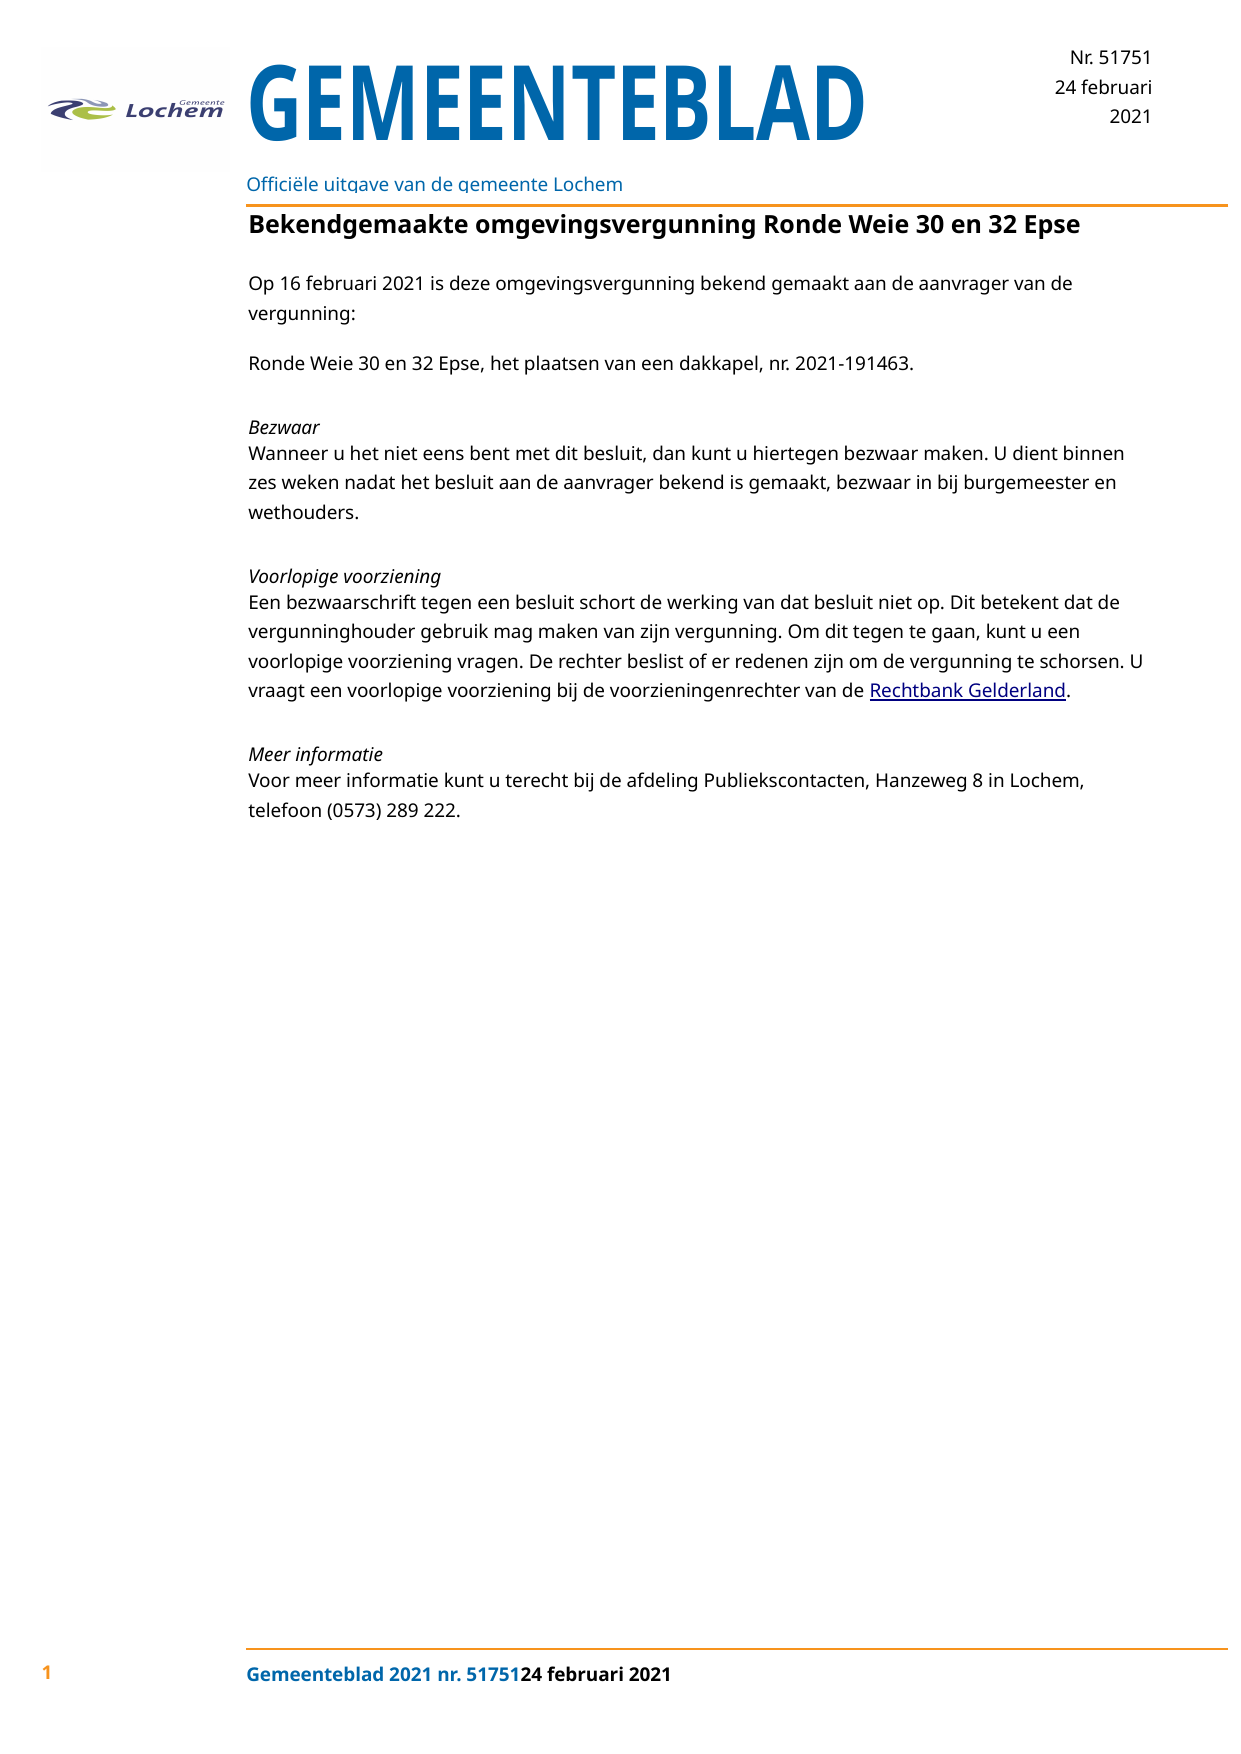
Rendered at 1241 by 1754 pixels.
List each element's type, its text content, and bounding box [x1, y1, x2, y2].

text Bezwaar [248, 414, 1152, 440]
text Een bezwaarschrift tegen een besluit schort de werking van dat besluit niet op. Dit betekent dat de vergunninghouder gebruik mag maken van zijn vergunning. Om dit tegen te gaan, kunt u een voorlopige voorziening vragen. De rechter beslist of er redenen zijn om de vergunning te schorsen. U vraagt een voorlopige voorziening bij de voorzieningenrechter van de Rechtbank Gelderland. [248, 589, 1152, 703]
text Wanneer u het niet eens bent met dit besluit, dan kunt u hiertegen bezwaar maken. U dient binnen zes weken nadat het besluit aan de aanvrager bekend is gemaakt, bezwaar in bij burgemeester en wethouders. [248, 440, 1152, 525]
text Op 16 februari 2021 is deze omgevingsvergunning bekend gemaakt aan de aanvrager van de vergunning: [248, 270, 1152, 326]
text Bekendgemaakte omgevingsvergunning Ronde Weie 30 en 32 Epse [248, 207, 1152, 241]
text Voorlopige voorziening [248, 563, 1152, 589]
text Meer informatie [248, 742, 1152, 767]
picture [41, 47, 231, 172]
text Voor meer informatie kunt u terecht bij de afdeling Publiekscontacten, Hanzeweg 8 in Lochem, telefoon (0573) 289 222. [248, 767, 1152, 823]
text Ronde Weie 30 en 32 Epse, het plaatsen van een dakkapel, nr. 2021-191463. [248, 350, 1152, 376]
